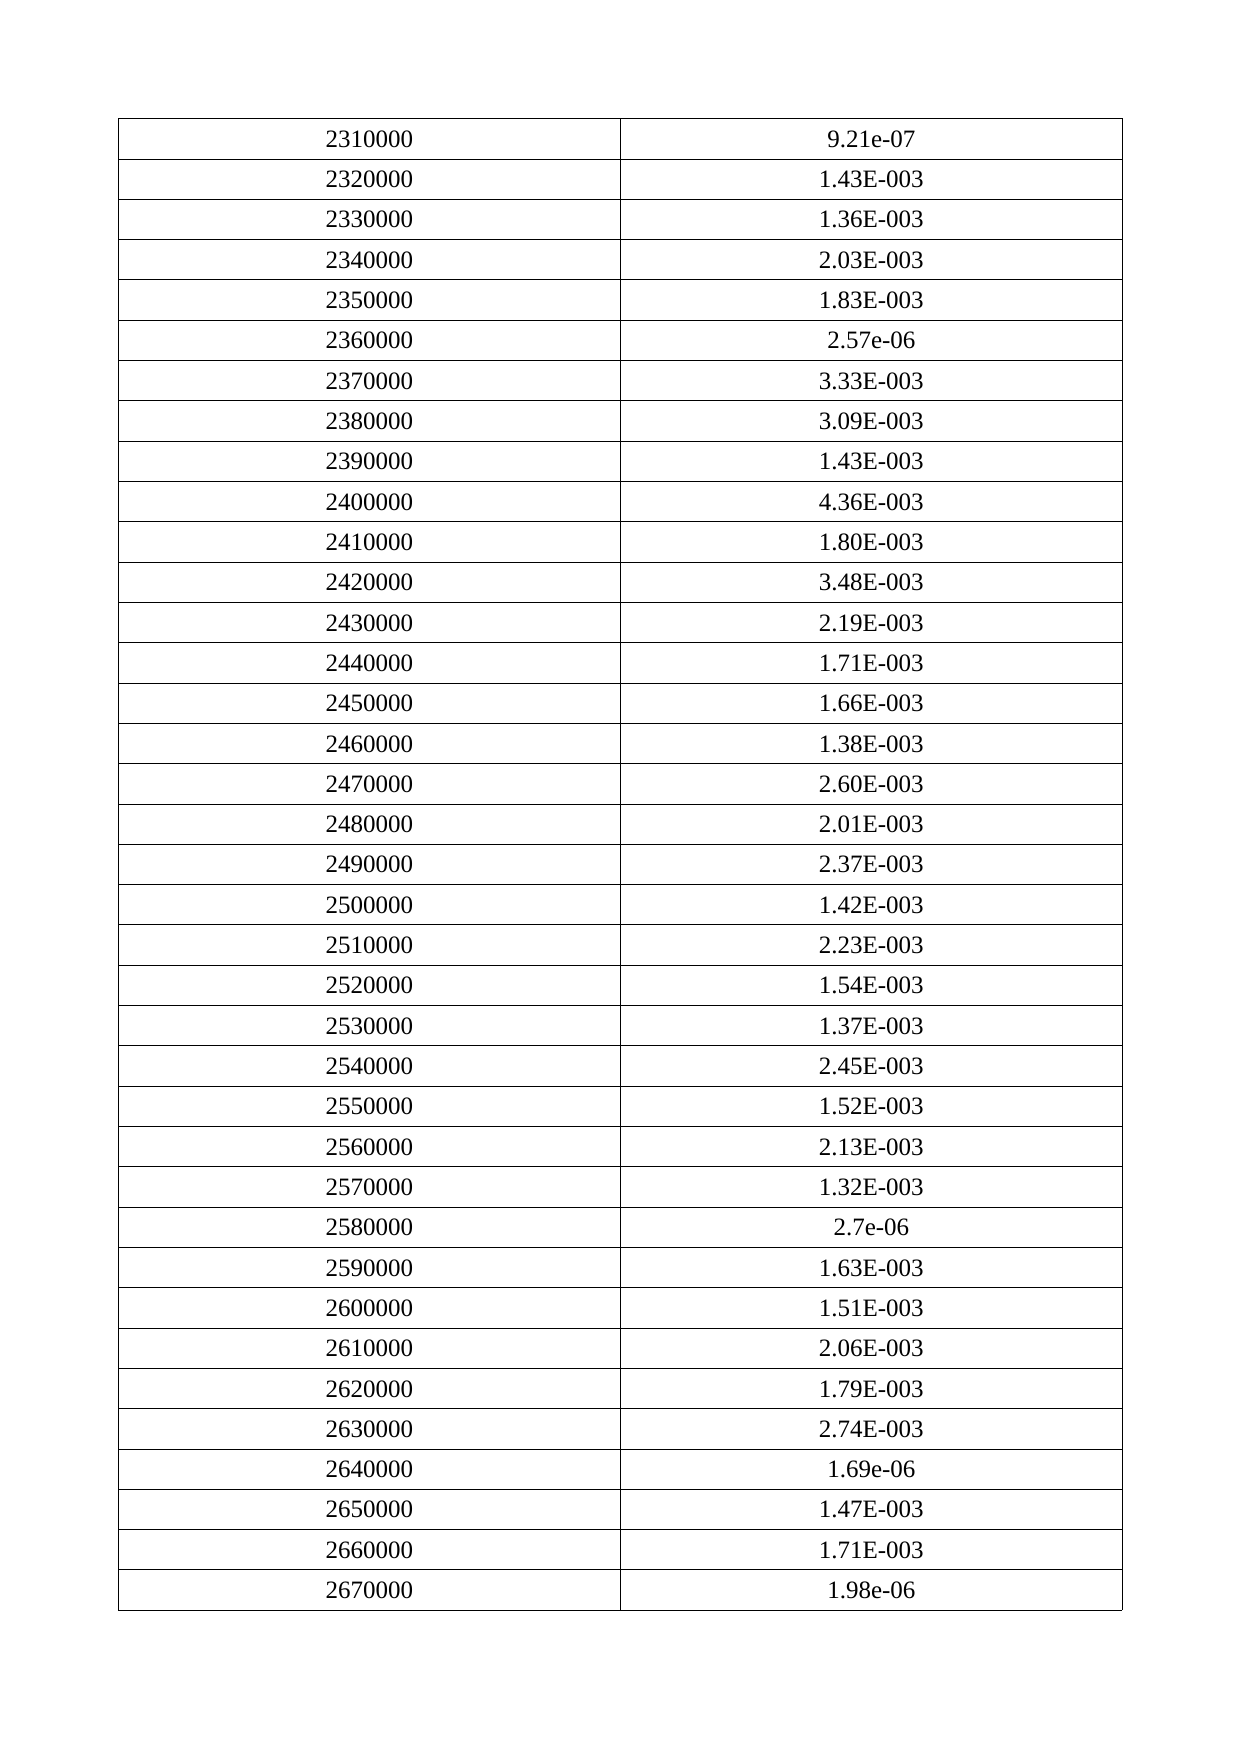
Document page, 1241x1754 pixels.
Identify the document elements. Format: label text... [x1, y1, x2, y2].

table_cell 2,45E-003 [621, 1046, 1122, 1086]
table_cell 2340000 [119, 240, 620, 279]
table_cell 2,01E-003 [621, 805, 1122, 844]
table_cell 1,63E-003 [621, 1248, 1122, 1287]
table_cell 2510000 [119, 925, 620, 965]
table_cell 3,48E-003 [621, 563, 1122, 602]
table_cell 1,37E-003 [621, 1006, 1122, 1045]
table_cell 2450000 [119, 684, 620, 723]
table_cell 1,47E-003 [621, 1490, 1122, 1529]
table_cell 3,09E-003 [621, 401, 1122, 441]
table_cell 2360000 [119, 321, 620, 360]
table_cell 1,79E-003 [621, 1369, 1122, 1408]
table_cell 2520000 [119, 966, 620, 1005]
table_cell 2500000 [119, 885, 620, 924]
table_cell 2640000 [119, 1450, 620, 1489]
table_cell 2630000 [119, 1409, 620, 1448]
table_cell 2330000 [119, 200, 620, 239]
table_cell 2600000 [119, 1288, 620, 1327]
table_cell 2420000 [119, 563, 620, 602]
table_cell 2,13E-003 [621, 1127, 1122, 1166]
table_cell 1,71E-003 [621, 643, 1122, 682]
table_cell 2380000 [119, 401, 620, 441]
table_cell 2580000 [119, 1208, 620, 1247]
table_cell 2390000 [119, 442, 620, 481]
table_cell 2660000 [119, 1530, 620, 1569]
table_cell 2.7e-06 [621, 1208, 1122, 1247]
table_cell 2,19E-003 [621, 603, 1122, 642]
table_cell 2560000 [119, 1127, 620, 1166]
table_cell 2590000 [119, 1248, 620, 1287]
table_cell 2430000 [119, 603, 620, 642]
table_cell 2470000 [119, 764, 620, 803]
table_cell 2.57e-06 [621, 321, 1122, 360]
table_cell 2650000 [119, 1490, 620, 1529]
table_cell 4,36E-003 [621, 482, 1122, 521]
table_cell 2460000 [119, 724, 620, 763]
table_cell 1,80E-003 [621, 522, 1122, 562]
table_cell 2530000 [119, 1006, 620, 1045]
table_cell 2400000 [119, 482, 620, 521]
table_cell 2410000 [119, 522, 620, 562]
table_cell 2310000 [119, 119, 620, 158]
table_cell 2,37E-003 [621, 845, 1122, 884]
table_cell 2320000 [119, 160, 620, 199]
table_cell 1,51E-003 [621, 1288, 1122, 1327]
table_cell 2570000 [119, 1167, 620, 1207]
table_cell 2370000 [119, 361, 620, 400]
table_cell 2670000 [119, 1570, 620, 1610]
table_cell 2,06E-003 [621, 1329, 1122, 1368]
table_cell 1,42E-003 [621, 885, 1122, 924]
table_cell 2350000 [119, 280, 620, 320]
table_cell 2,60E-003 [621, 764, 1122, 803]
table_cell 2550000 [119, 1087, 620, 1126]
table_cell 1,38E-003 [621, 724, 1122, 763]
table_cell 2610000 [119, 1329, 620, 1368]
table_cell 2,74E-003 [621, 1409, 1122, 1448]
table_cell 1,54E-003 [621, 966, 1122, 1005]
table_cell 1,43E-003 [621, 442, 1122, 481]
table_cell 9.21e-07 [621, 119, 1122, 158]
table_cell 1.69e-06 [621, 1450, 1122, 1489]
table_cell 2440000 [119, 643, 620, 682]
table_cell 2,03E-003 [621, 240, 1122, 279]
table_cell 3,33E-003 [621, 361, 1122, 400]
table_cell 2620000 [119, 1369, 620, 1408]
table_cell 2540000 [119, 1046, 620, 1086]
table_cell 1,32E-003 [621, 1167, 1122, 1207]
table_cell 1,66E-003 [621, 684, 1122, 723]
table_cell 2,23E-003 [621, 925, 1122, 965]
table_cell 1,83E-003 [621, 280, 1122, 320]
table_cell 1,36E-003 [621, 200, 1122, 239]
table_cell 1,43E-003 [621, 160, 1122, 199]
table_cell 1.98e-06 [621, 1570, 1122, 1610]
table_cell 1,52E-003 [621, 1087, 1122, 1126]
table_cell 1,71E-003 [621, 1530, 1122, 1569]
table_cell 2490000 [119, 845, 620, 884]
table_cell 2480000 [119, 805, 620, 844]
